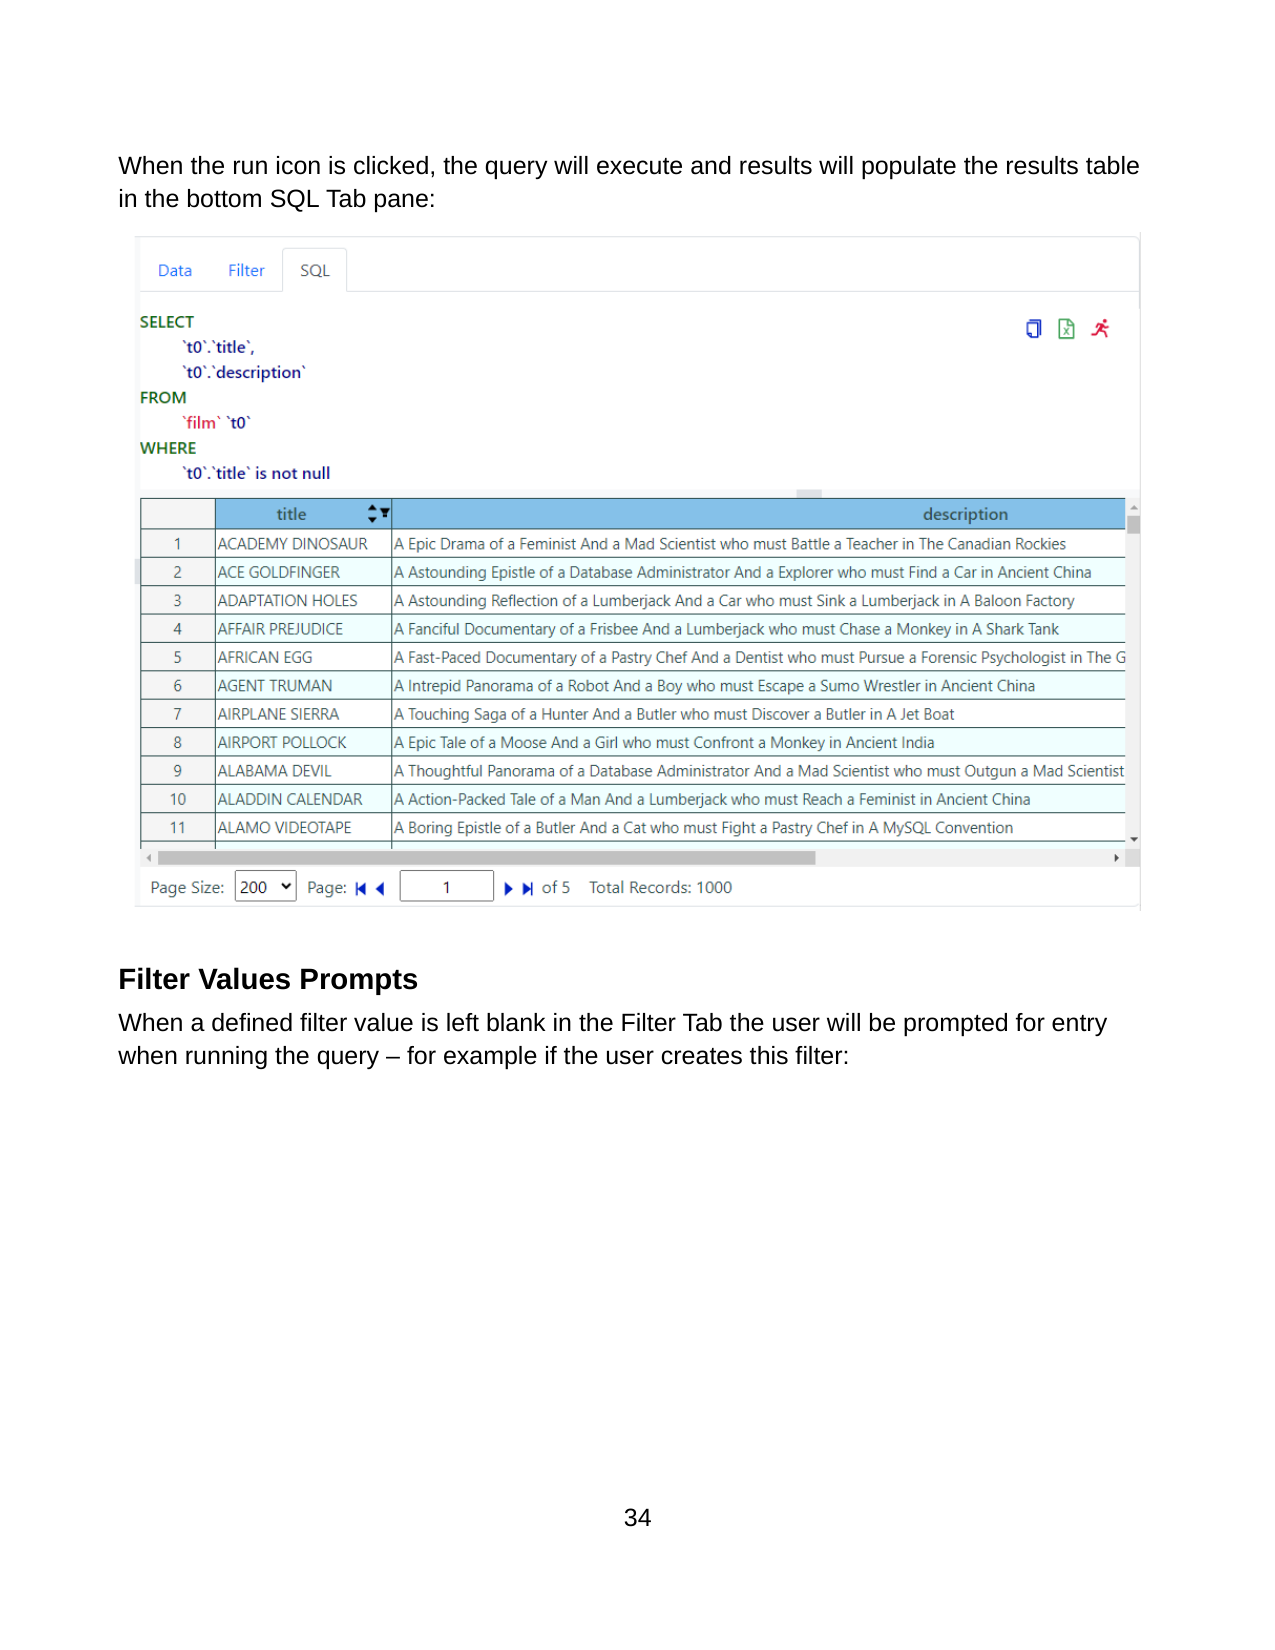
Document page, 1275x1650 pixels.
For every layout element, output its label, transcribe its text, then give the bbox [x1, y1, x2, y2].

text When the run icon is clicked, the query will execute and results will populate the results table in the bottom SQL Tab pane: [118, 151, 1157, 213]
text When a defined filter value is left blank in the Filter Tab the user will be prompted for entry when running the query – for example if the user creates this filter: [118, 1008, 1157, 1070]
subtitle Filter Values Prompts [118, 962, 1157, 996]
picture [134, 232, 1141, 911]
